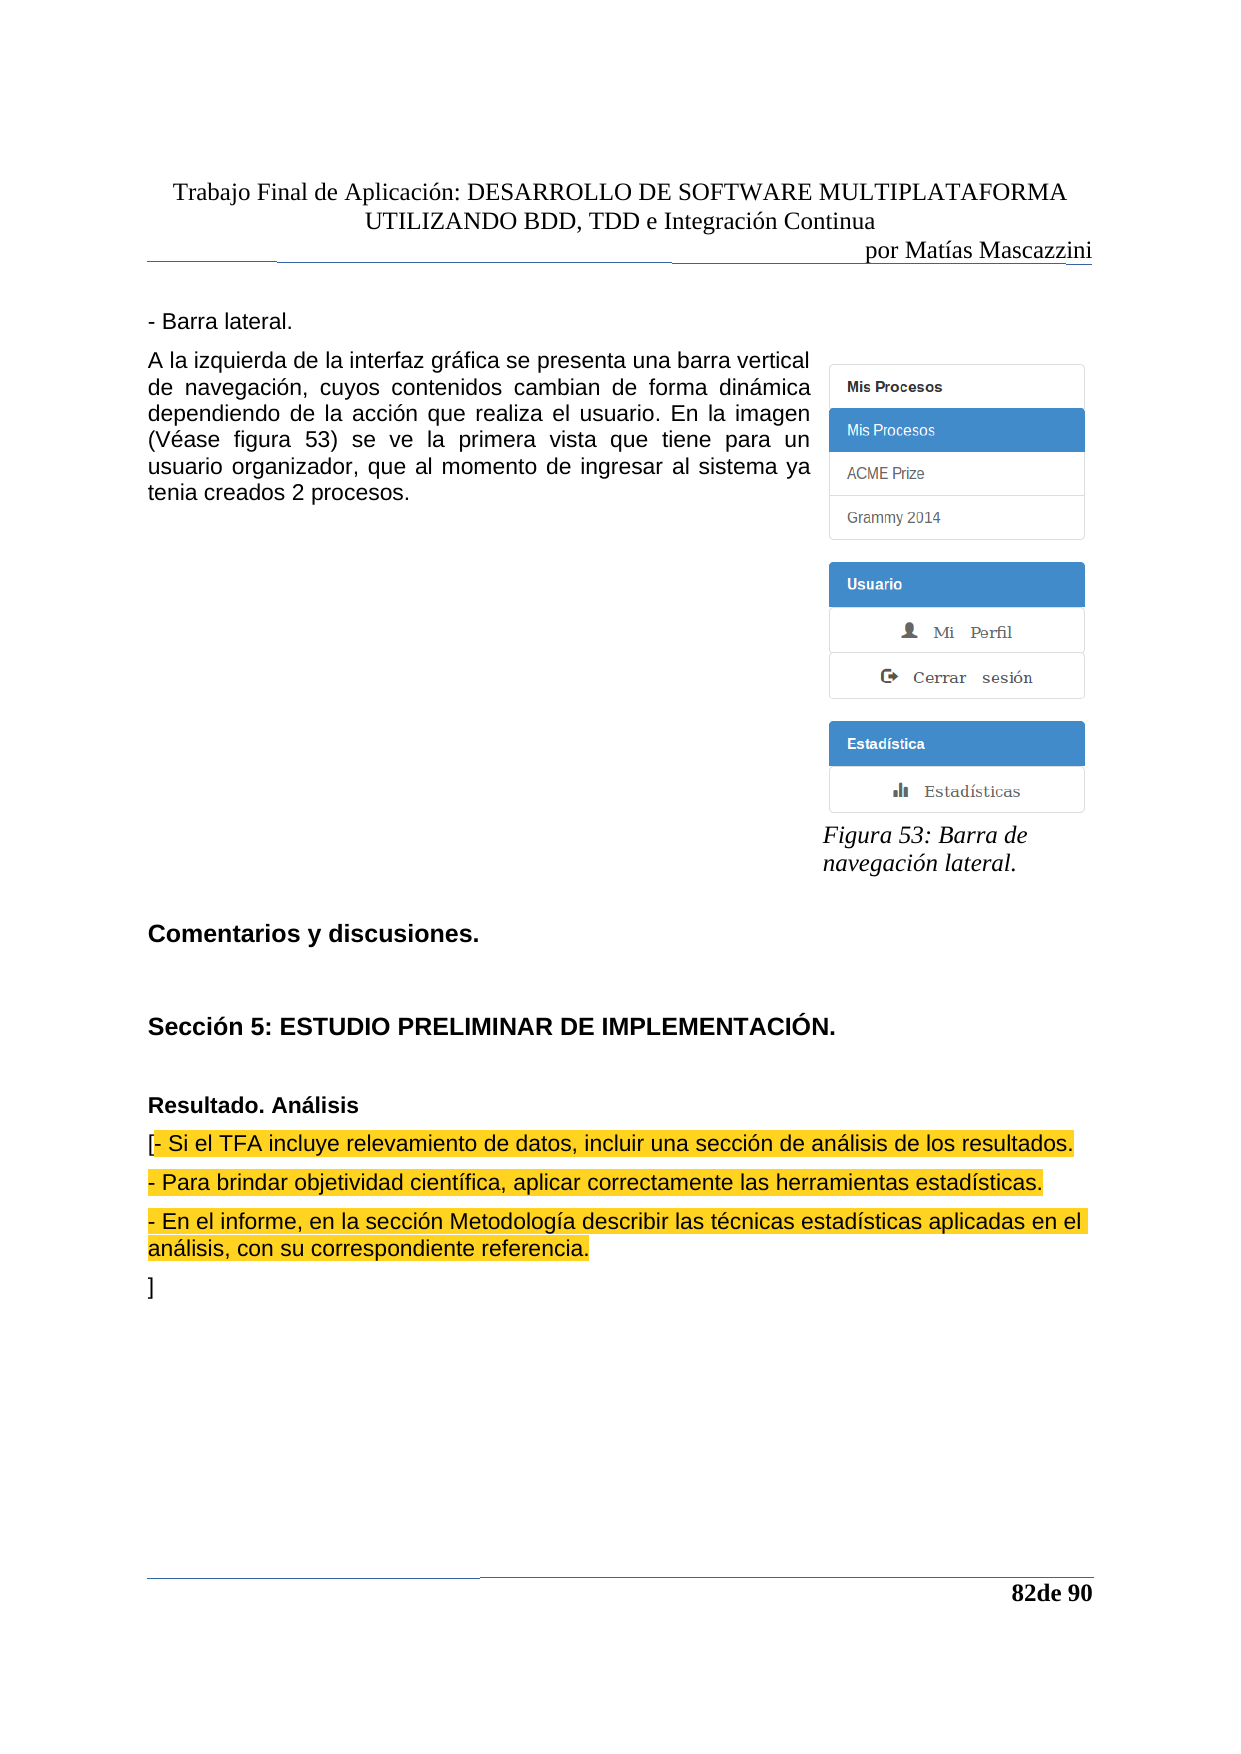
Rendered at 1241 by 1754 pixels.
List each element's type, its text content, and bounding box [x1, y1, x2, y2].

text Figura 53: Barra de navegación lateral. [823, 820, 1093, 877]
text A la izquierda de la interfaz gráfica se presenta una barra vertical de navegación, cuyos contenidos cambian de forma dinámica dependiendo de la acción que realiza el usuario. En la imagen (Véase figura 53) se ve la primera vista que tiene para un usuario organizador, que al momento de ingresar al sistema ya tenia creados 2 procesos. [148, 347, 1093, 505]
text - En el informe, en la sección Metodología describir las técnicas estadísticas aplicadas en el análisis, con su correspondiente referencia. [148, 1208, 1093, 1261]
text [- Si el TFA incluye relevamiento de datos, incluir una sección de análisis de los resultados. [148, 1130, 1093, 1157]
text ] [148, 1273, 1093, 1300]
subtitle Comentarios y discusiones. [148, 919, 1093, 948]
picture [822, 359, 1093, 820]
subtitle Sección 5: ESTUDIO PRELIMINAR DE IMPLEMENTACIÓN. [148, 1011, 1093, 1040]
text - Barra lateral. [148, 308, 1093, 335]
text - Para brindar objetividad científica, aplicar correctamente las herramientas estadísticas. [148, 1169, 1093, 1196]
text Resultado. Análisis [148, 1092, 1093, 1118]
